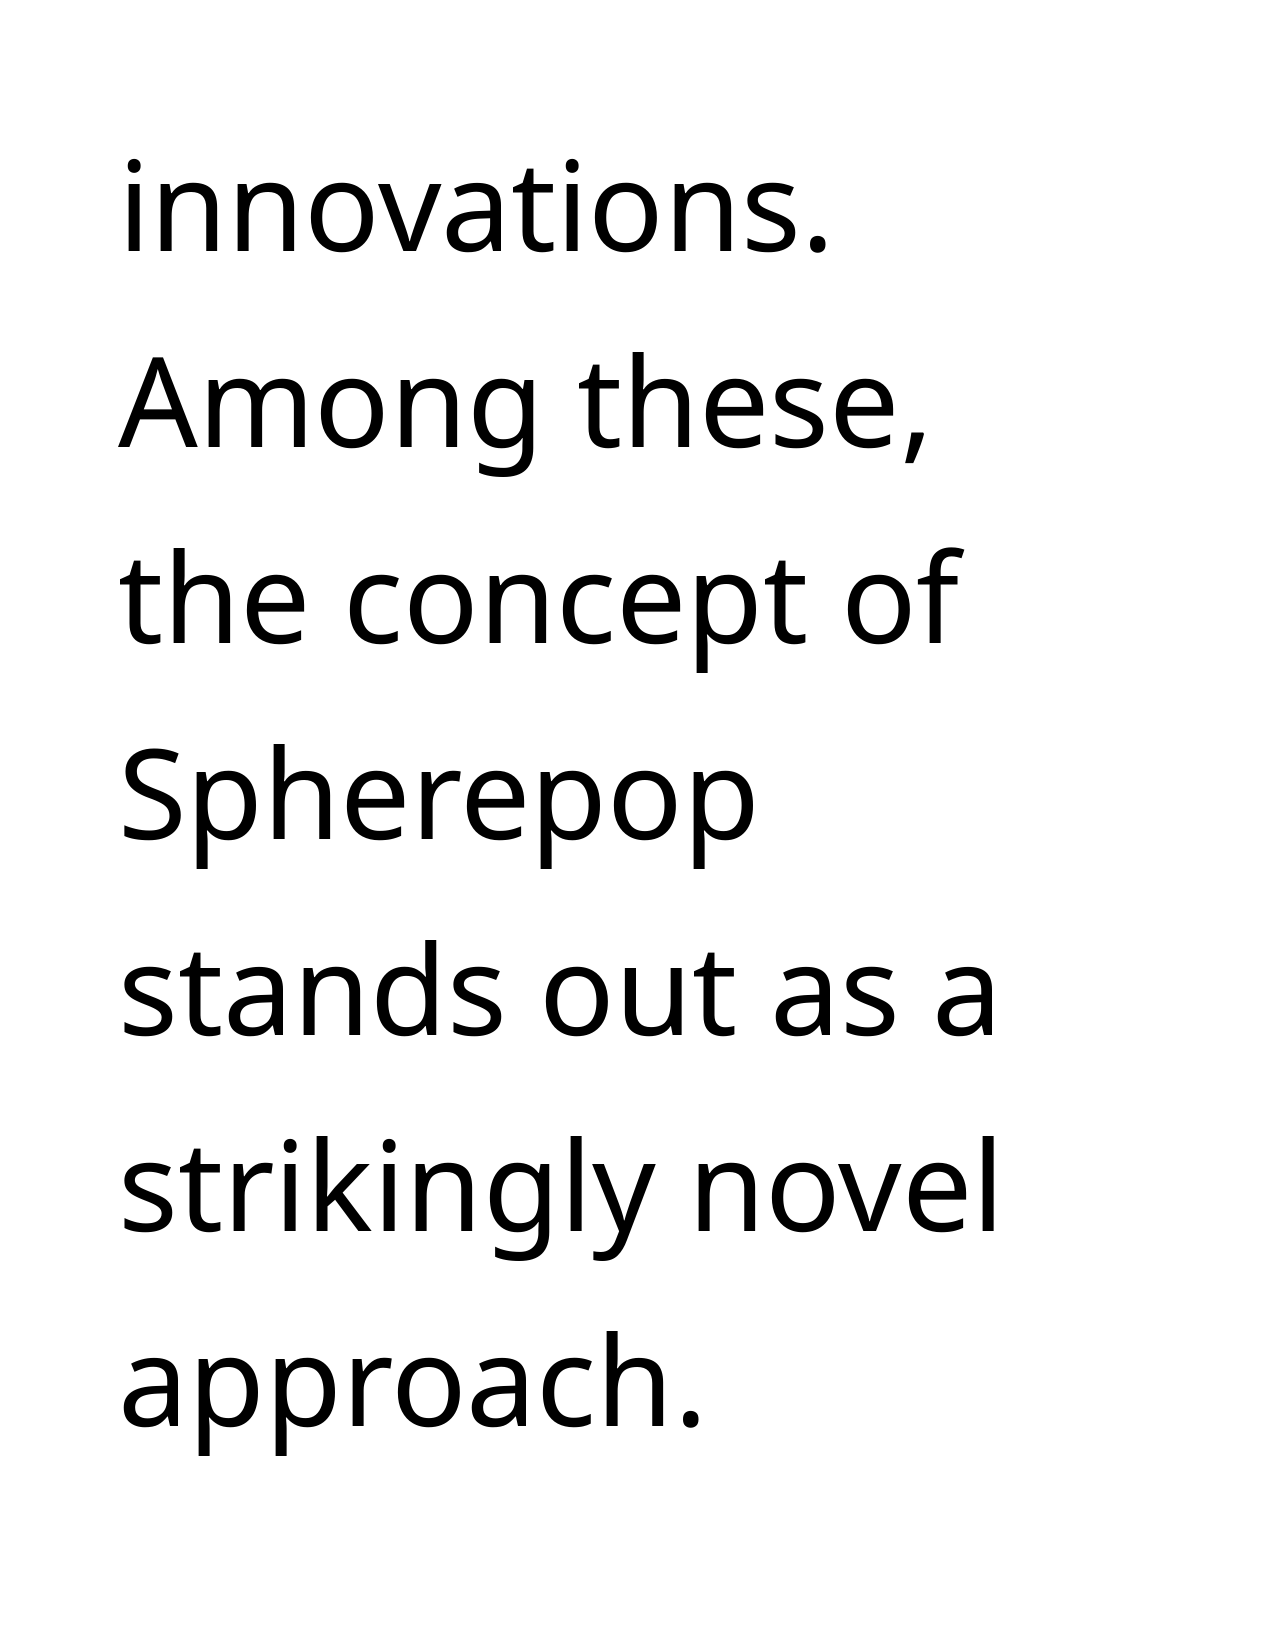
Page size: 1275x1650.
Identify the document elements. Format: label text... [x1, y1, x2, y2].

text innovations. Among these, the concept of Spherepop stands out as a strikingly novel approach. [118, 118, 1157, 1463]
